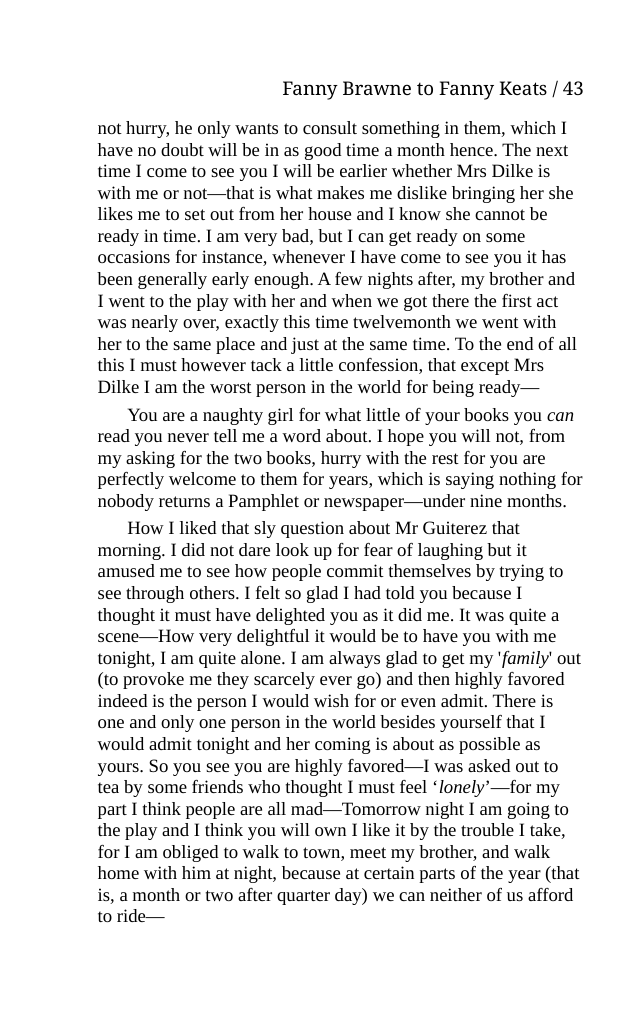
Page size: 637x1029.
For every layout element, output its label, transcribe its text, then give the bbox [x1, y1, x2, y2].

text not hurry, he only wants to consult something in them, which I have no doubt will be in as good time a month hence. The next time I come to see you I will be earlier whether Mrs Dilke is with me or not—that is what makes me dislike bringing her she likes me to set out from her house and I know she cannot be ready in time. I am very bad, but I can get ready on some occasions for instance, whenever I have come to see you it has been generally early enough. A few nights after, my brother and I went to the play with her and when we got there the first act was nearly over, exactly this time twelvemonth we went with her to the same place and just at the same time. To the end of all this I must however tack a little confession, that except Mrs Dilke I am the worst person in the world for being ready— [97, 117, 583, 397]
text You are a naughty girl for what little of your books you can read you never tell me a word about. I hope you will not, from my asking for the two books, hurry with the rest for you are perfectly welcome to them for years, which is saying nothing for nobody returns a Pamphlet or newspaper—under nine months. [97, 403, 583, 511]
text How I liked that sly question about Mr Guiterez that morning. I did not dare look up for fear of laughing but it amused me to see how people commit themselves by trying to see through others. I felt so glad I had told you because I thought it must have delighted you as it did me. It was quite a scene—How very delightful it would be to have you with me tonight, I am quite alone. I am always glad to get my 'family' out (to provoke me they scarcely ever go) and then highly favored indeed is the person I would wish for or even admit. There is one and only one person in the world besides yourself that I would admit tonight and her coming is about as possible as yours. So you see you are highly favored—I was asked out to tea by some friends who thought I must feel ‘lonely’—for my part I think people are all mad—Tomorrow night I am going to the play and I think you will own I like it by the trouble I take, for I am obliged to walk to town, meet my brother, and walk home with him at night, because at certain parts of the year (that is, a month or two after quarter day) we can neither of us afford to ride— [97, 517, 583, 927]
